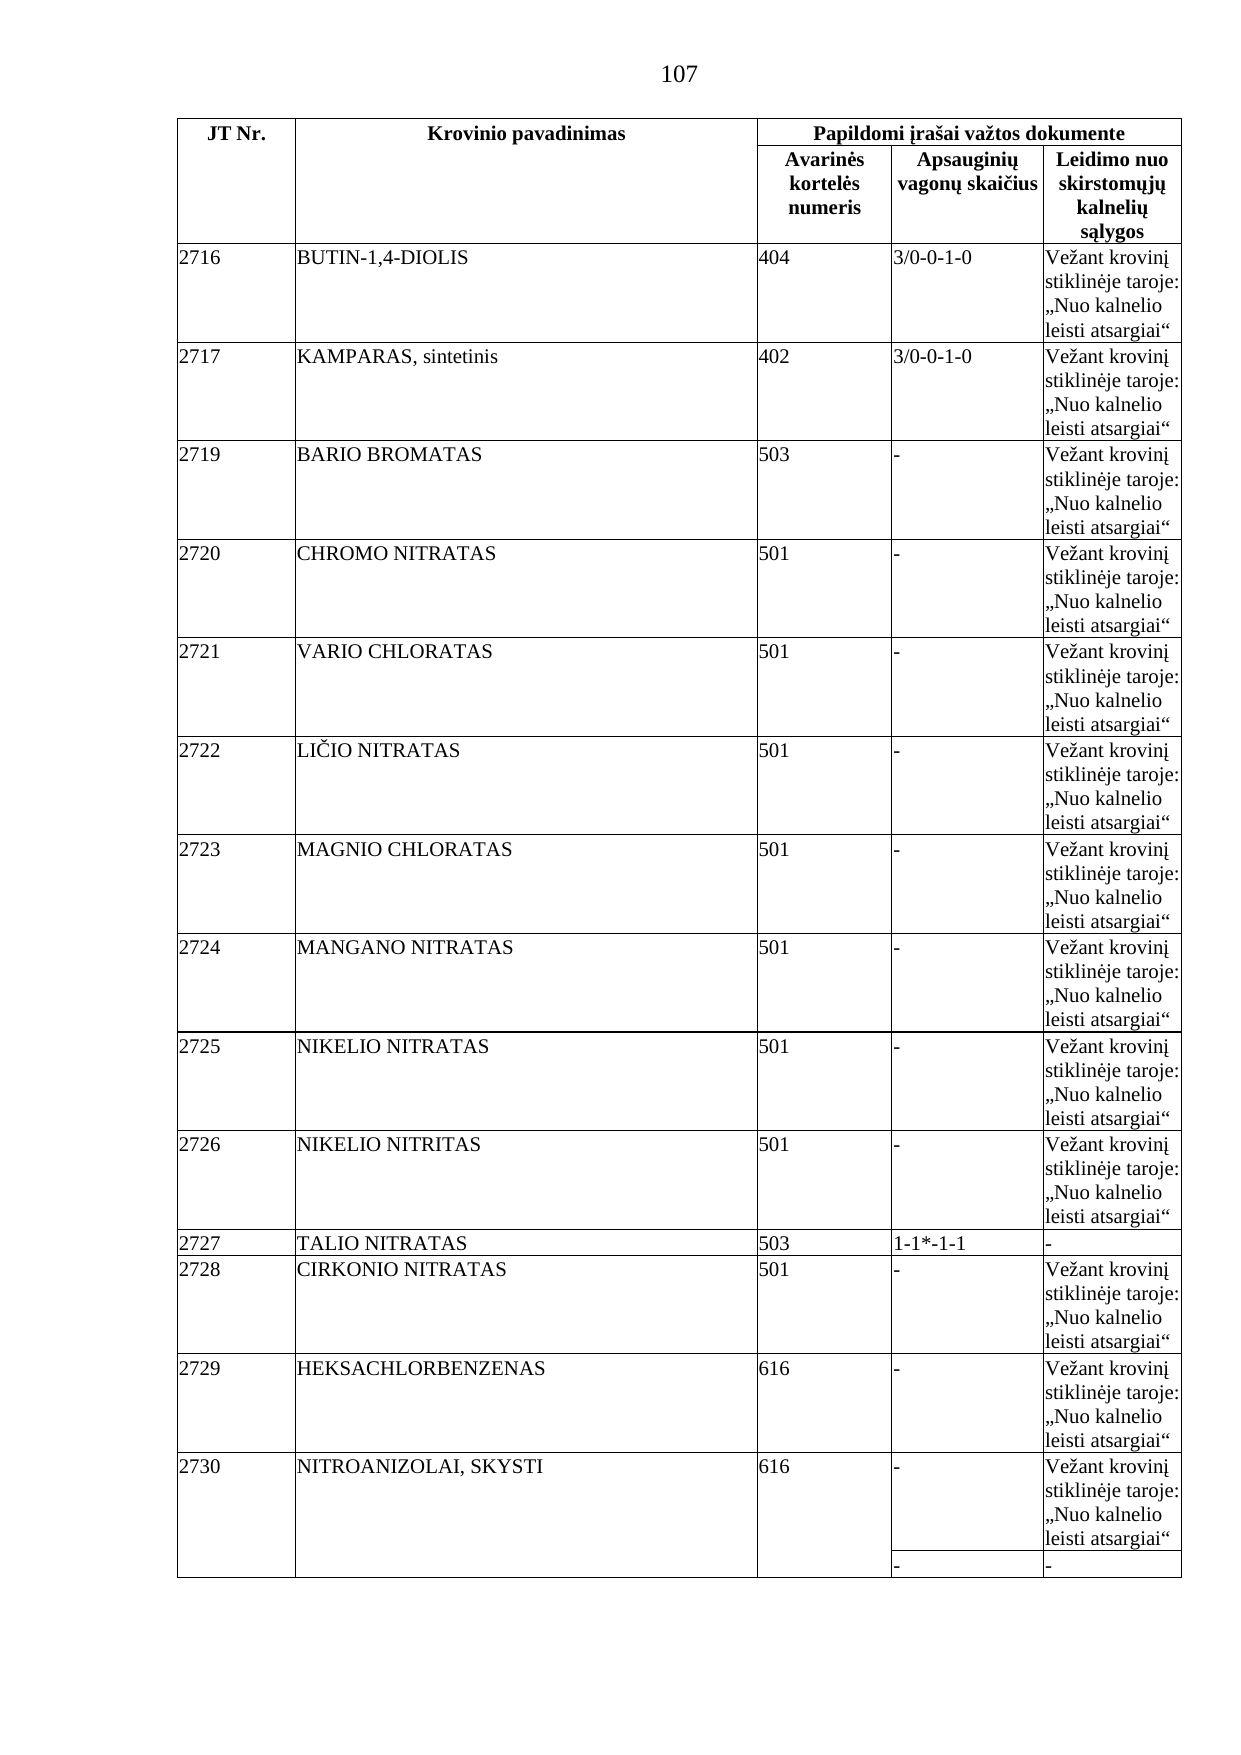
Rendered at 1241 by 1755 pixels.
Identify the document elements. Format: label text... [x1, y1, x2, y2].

table_cell HEKSACHLORBENZENAS [296, 1354, 757, 1452]
table_cell 3/0-0-1-0 [892, 343, 1043, 440]
table_cell 501 [758, 1256, 891, 1353]
table_cell KAMPARAS, sintetinis [296, 343, 757, 440]
table_cell - [1044, 1551, 1181, 1577]
table_cell 2730 [178, 1453, 295, 1577]
table_cell 501 [758, 1033, 891, 1130]
table_cell 2726 [178, 1131, 295, 1228]
table_header Papildomi įrašai važtos dokumente [758, 119, 1181, 144]
table_cell 2723 [178, 835, 295, 933]
table_cell - [892, 1354, 1043, 1452]
table_cell NITROANIZOLAI, SKYSTI [296, 1453, 757, 1577]
table_cell BARIO BROMATAS [296, 441, 757, 539]
table_cell Vežant krovinį stiklinėje taroje: „Nuo kalnelio leisti atsargiai“ [1044, 1131, 1181, 1228]
table_cell 402 [758, 343, 891, 440]
table_cell - [892, 1453, 1043, 1550]
table_cell Vežant krovinį stiklinėje taroje: „Nuo kalnelio leisti atsargiai“ [1044, 1033, 1181, 1130]
table_cell BUTIN-1,4-DIOLIS [296, 244, 757, 342]
table_cell 2728 [178, 1256, 295, 1353]
table_cell LIČIO NITRATAS [296, 737, 757, 834]
table_cell 501 [758, 737, 891, 834]
table_cell NIKELIO NITRATAS [296, 1033, 757, 1130]
table_cell CIRKONIO NITRATAS [296, 1256, 757, 1353]
table_cell Vežant krovinį stiklinėje taroje: „Nuo kalnelio leisti atsargiai“ [1044, 1453, 1181, 1550]
table_cell Vežant krovinį stiklinėje taroje: „Nuo kalnelio leisti atsargiai“ [1044, 934, 1181, 1031]
table_cell 501 [758, 540, 891, 637]
table_cell - [892, 441, 1043, 539]
table_cell - [892, 737, 1043, 834]
table_cell Vežant krovinį stiklinėje taroje: „Nuo kalnelio leisti atsargiai“ [1044, 343, 1181, 440]
table_cell 503 [758, 441, 891, 539]
table_cell 2725 [178, 1033, 295, 1130]
table_cell Vežant krovinį stiklinėje taroje: „Nuo kalnelio leisti atsargiai“ [1044, 835, 1181, 933]
table_cell 2724 [178, 934, 295, 1031]
table_cell 501 [758, 1131, 891, 1228]
table_cell 2717 [178, 343, 295, 440]
table_cell - [892, 540, 1043, 637]
table_cell 404 [758, 244, 891, 342]
table_cell 2720 [178, 540, 295, 637]
table_cell Avarinės kortelės numeris [758, 146, 891, 243]
table_cell Vežant krovinį stiklinėje taroje: „Nuo kalnelio leisti atsargiai“ [1044, 244, 1181, 342]
table_cell 501 [758, 835, 891, 933]
table_cell VARIO CHLORATAS [296, 638, 757, 736]
table_cell 616 [758, 1354, 891, 1452]
table_cell 1-1*-1-1 [892, 1230, 1043, 1255]
table_cell 2729 [178, 1354, 295, 1452]
table_cell Vežant krovinį stiklinėje taroje: „Nuo kalnelio leisti atsargiai“ [1044, 1256, 1181, 1353]
table_header Krovinio pavadinimas [296, 119, 757, 243]
table_cell 3/0-0-1-0 [892, 244, 1043, 342]
table_cell - [892, 835, 1043, 933]
table_cell Vežant krovinį stiklinėje taroje: „Nuo kalnelio leisti atsargiai“ [1044, 540, 1181, 637]
table_cell - [892, 934, 1043, 1031]
table_cell TALIO NITRATAS [296, 1230, 757, 1255]
table_cell - [892, 1256, 1043, 1353]
table_cell MANGANO NITRATAS [296, 934, 757, 1031]
table_cell Vežant krovinį stiklinėje taroje: „Nuo kalnelio leisti atsargiai“ [1044, 638, 1181, 736]
table_cell Vežant krovinį stiklinėje taroje: „Nuo kalnelio leisti atsargiai“ [1044, 441, 1181, 539]
table_cell - [892, 1551, 1043, 1577]
table_cell Vežant krovinį stiklinėje taroje: „Nuo kalnelio leisti atsargiai“ [1044, 737, 1181, 834]
table_cell 2727 [178, 1230, 295, 1255]
table_cell - [892, 1131, 1043, 1228]
table_cell 2721 [178, 638, 295, 736]
table_cell - [1044, 1230, 1181, 1255]
table_cell - [892, 638, 1043, 736]
table_cell - [892, 1033, 1043, 1130]
table_cell Leidimo nuo skirstomųjų kalnelių sąlygos [1044, 146, 1181, 243]
table_cell NIKELIO NITRITAS [296, 1131, 757, 1228]
table_cell 503 [758, 1230, 891, 1255]
table_cell Apsauginių vagonų skaičius [892, 146, 1043, 243]
table_cell Vežant krovinį stiklinėje taroje: „Nuo kalnelio leisti atsargiai“ [1044, 1354, 1181, 1452]
table_cell 2719 [178, 441, 295, 539]
table_header JT Nr. [178, 119, 295, 243]
table_cell 2716 [178, 244, 295, 342]
table_cell 2722 [178, 737, 295, 834]
table_cell 616 [758, 1453, 891, 1577]
table_cell 501 [758, 934, 891, 1031]
table_cell MAGNIO CHLORATAS [296, 835, 757, 933]
table_cell 501 [758, 638, 891, 736]
table_cell CHROMO NITRATAS [296, 540, 757, 637]
